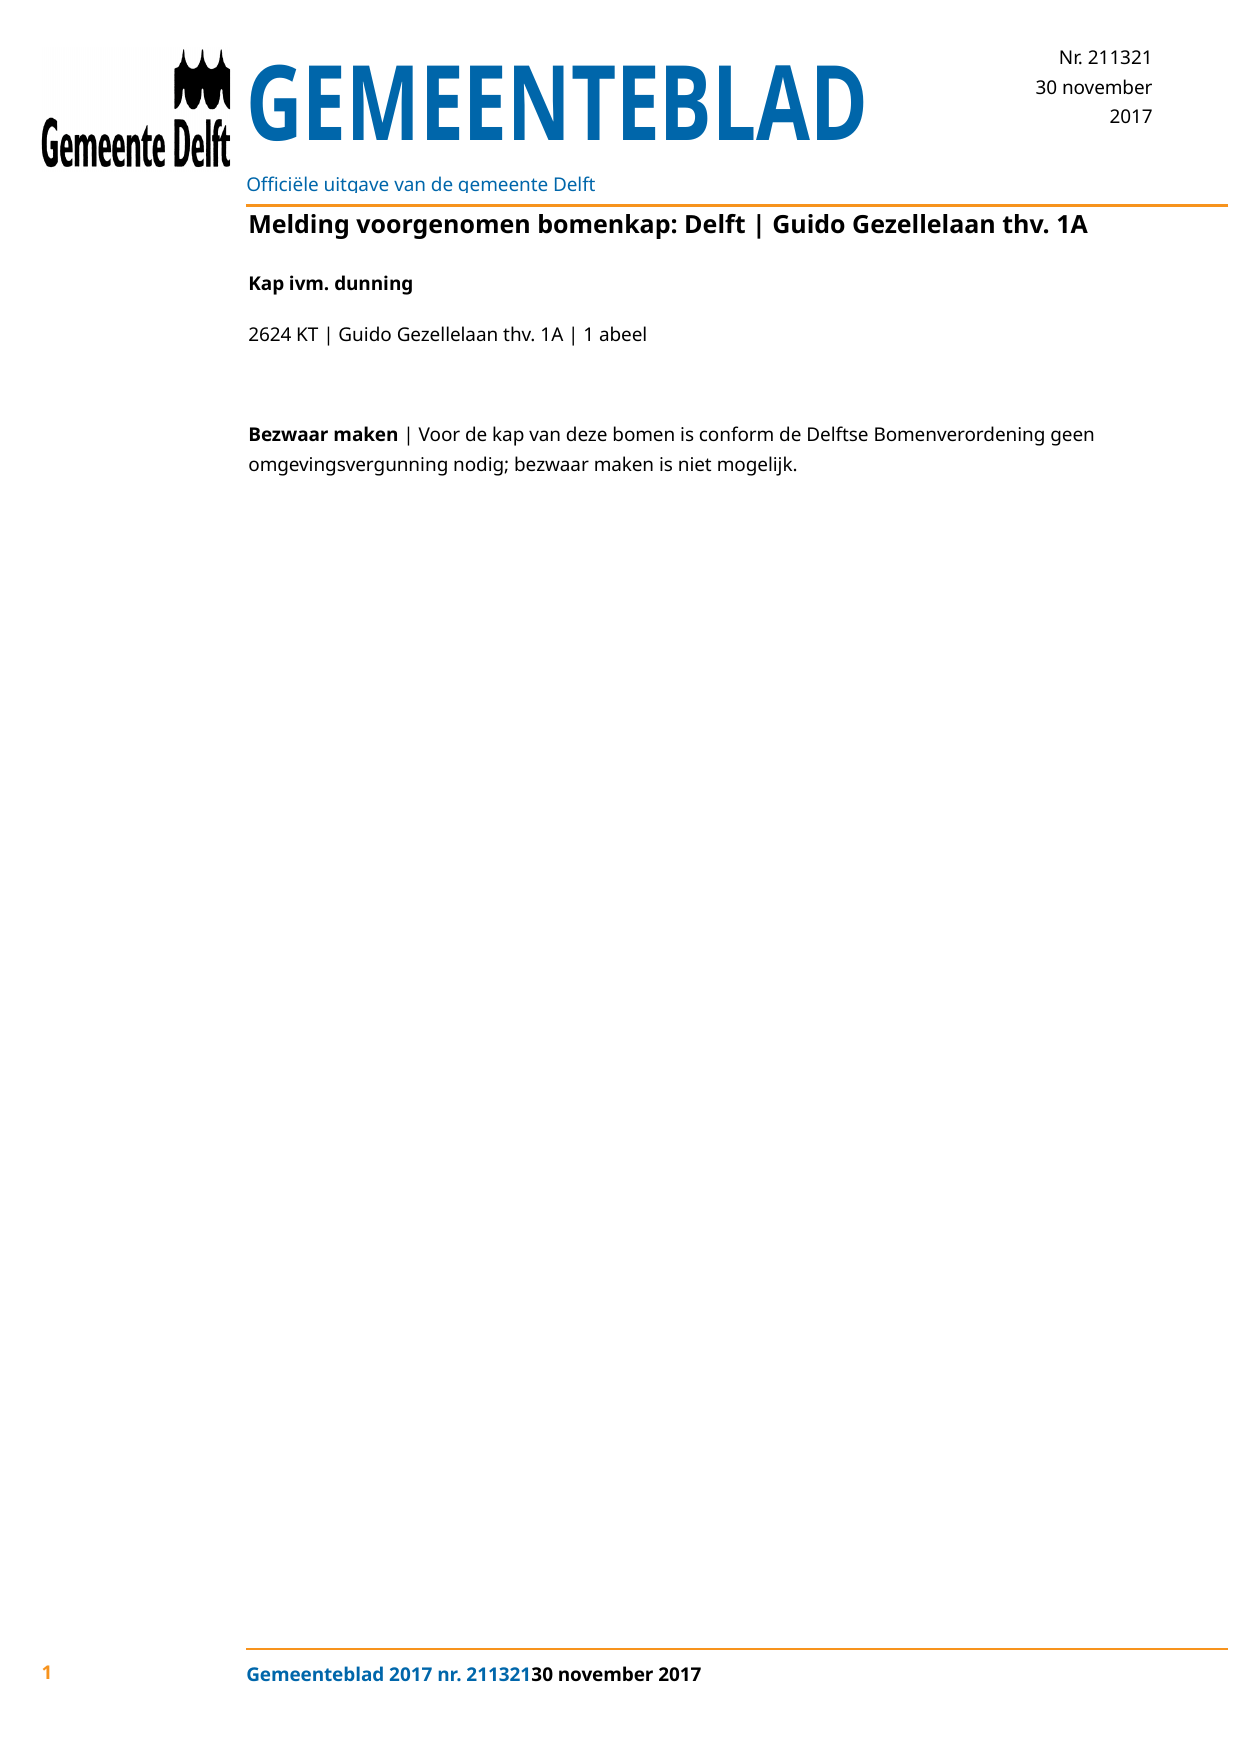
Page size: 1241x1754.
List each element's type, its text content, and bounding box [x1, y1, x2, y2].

text 2624 KT | Guido Gezellelaan thv. 1A | 1 abeel [248, 321, 1152, 346]
text Kap ivm. dunning [248, 270, 1152, 296]
picture [41, 47, 231, 172]
text Melding voorgenomen bomenkap: Delft | Guido Gezellelaan thv. 1A [248, 207, 1152, 241]
text Bezwaar maken | Voor de kap van deze bomen is conform de Delftse Bomenverordening geen omgevingsvergunning nodig; bezwaar maken is niet mogelijk. [248, 422, 1152, 477]
